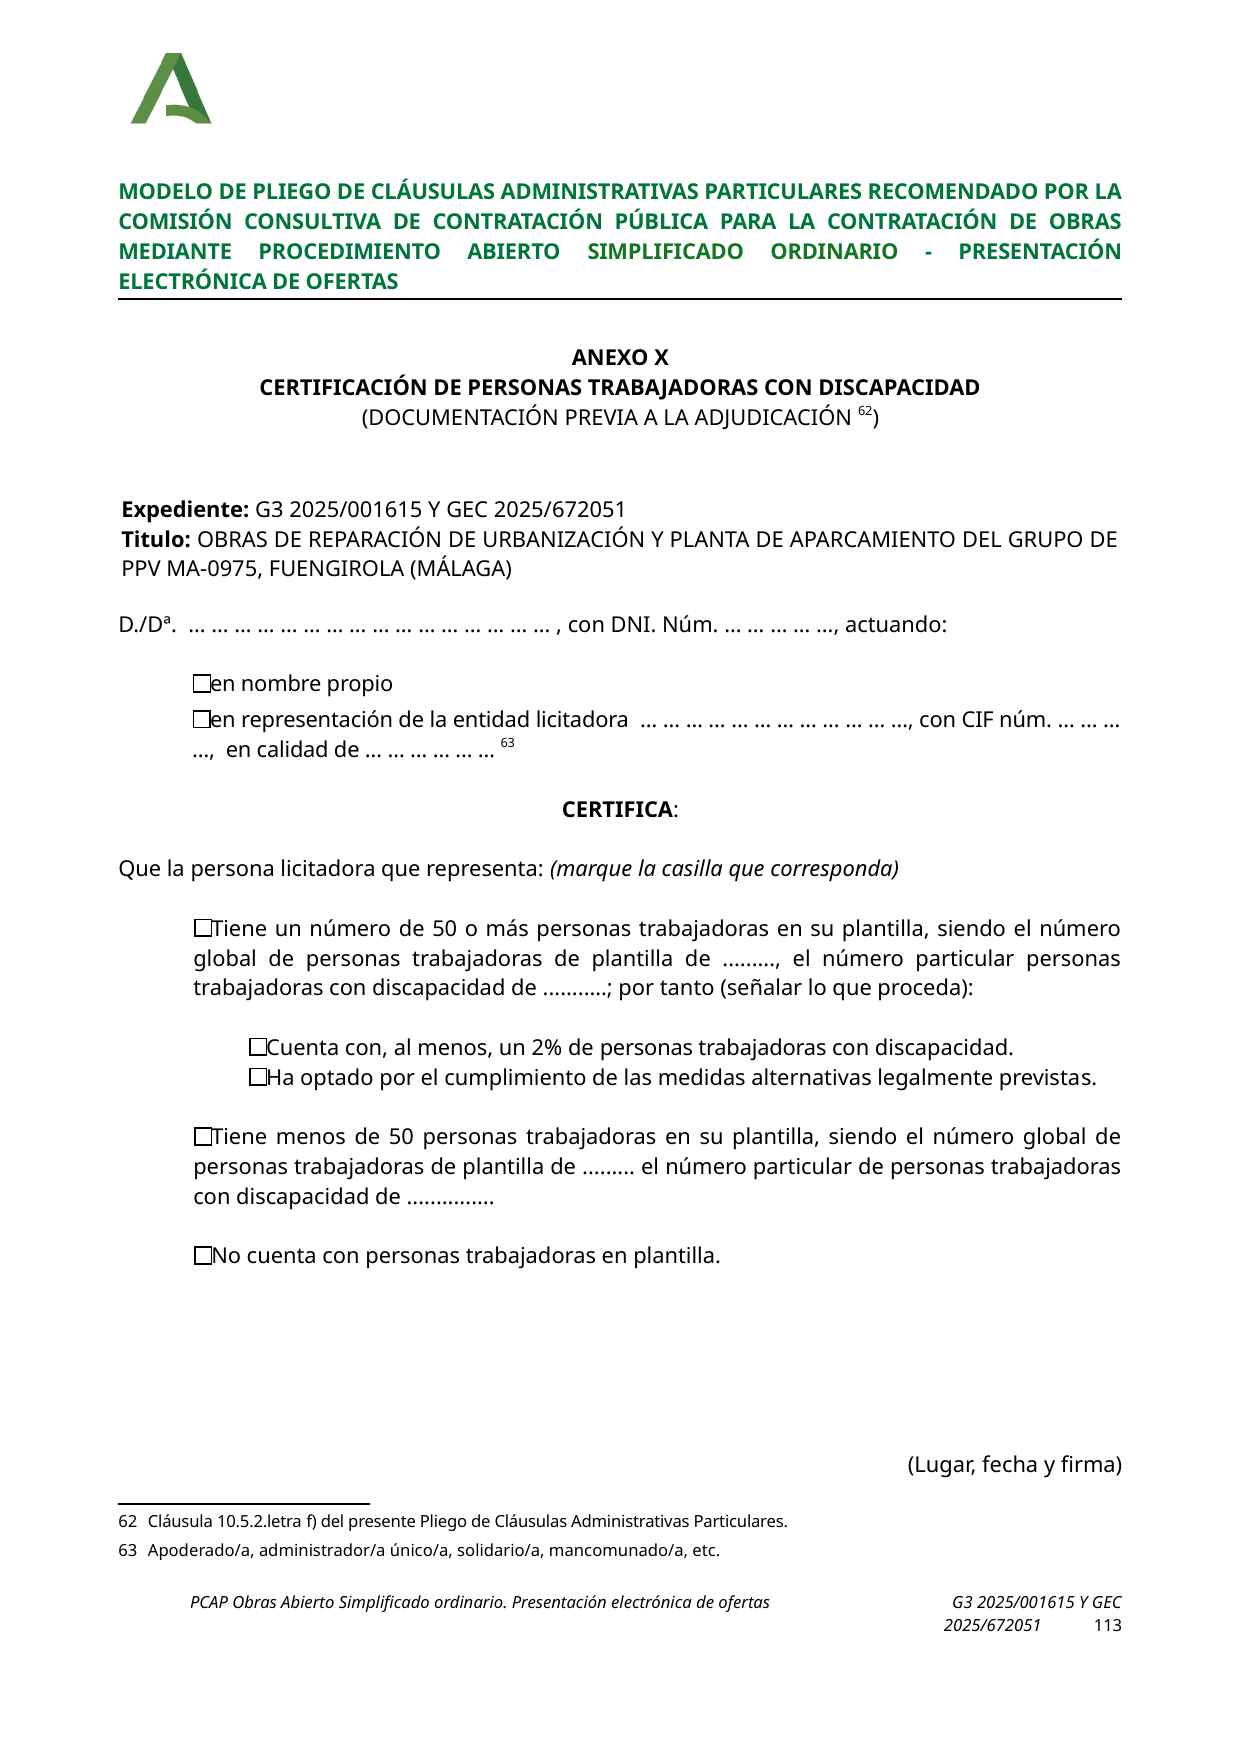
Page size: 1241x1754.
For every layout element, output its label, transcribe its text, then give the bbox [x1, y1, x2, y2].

text CERTIFICA: [118, 794, 1122, 823]
list No cuenta con personas trabajadoras en plantilla. [156, 1241, 1122, 1270]
text MODELO DE PLIEGO DE CLÁUSULAS ADMINISTRATIVAS PARTICULARES RECOMENDADO POR LA COMISIÓN CONSULTIVA DE CONTRATACIÓN PÚBLICA PARA LA CONTRATACIÓN DE OBRAS MEDIANTE PROCEDIMIENTO ABIERTO SIMPLIFICADO ORDINARIO - PRESENTACIÓN ELECTRÓNICA DE OFERTAS [118, 176, 1122, 298]
text en representación de la entidad licitadora … … … … … … … … … … … …, con CIF núm. … … … …, en calidad de … … … … … … [192, 704, 1122, 764]
text D./Dª. … … … … … … … … … … … … … … … … , con DNI. Núm. … … … … …, actuando: [118, 609, 1122, 639]
list Tiene menos de 50 personas trabajadoras en su plantilla, siendo el número global de personas trabajadoras de plantilla de ......... el número particular de personas trabajadoras con discapacidad de ............... [156, 1121, 1122, 1211]
text Titulo: OBRAS DE REPARACIÓN DE URBANIZACIÓN Y PLANTA DE APARCAMIENTO DEL GRUPO DE PPV MA-0975, FUENGIROLA (MÁLAGA) [118, 524, 1122, 586]
text Apoderado/a, administrador/a único/a, solidario/a, mancomunado/a, etc. [118, 1538, 1122, 1561]
text Que la persona licitadora que representa: (marque la casilla que corresponda) [118, 853, 1122, 883]
text Cláusula 10.5.2.letra f) del presente Pliego de Cláusulas Administrativas Particulares. [118, 1509, 1122, 1532]
list Tiene un número de 50 o más personas trabajadoras en su plantilla, siendo el número global de personas trabajadoras de plantilla de ........., el número particular personas trabajadoras con discapacidad de ........…; por tanto (señalar lo que proceda): [156, 913, 1122, 1002]
text ANEXO X [118, 342, 1122, 372]
text CERTIFICACIÓN DE PERSONAS TRABAJADORAS CON DISCAPACIDAD [118, 372, 1122, 402]
text (DOCUMENTACIÓN PREVIA A LA ADJUDICACIÓN ) [118, 402, 1122, 431]
text (Lugar, fecha y firma) [118, 1449, 1122, 1479]
text en nombre propio [192, 668, 1122, 698]
picture [127, 48, 216, 128]
list Cuenta con, al menos, un 2% de personas trabajadoras con discapacidad. [213, 1032, 1122, 1062]
text Expediente: G3 2025/001615 Y GEC 2025/672051 [118, 491, 1122, 524]
list Ha optado por el cumplimiento de las medidas alternativas legalmente previstas. [213, 1062, 1122, 1092]
